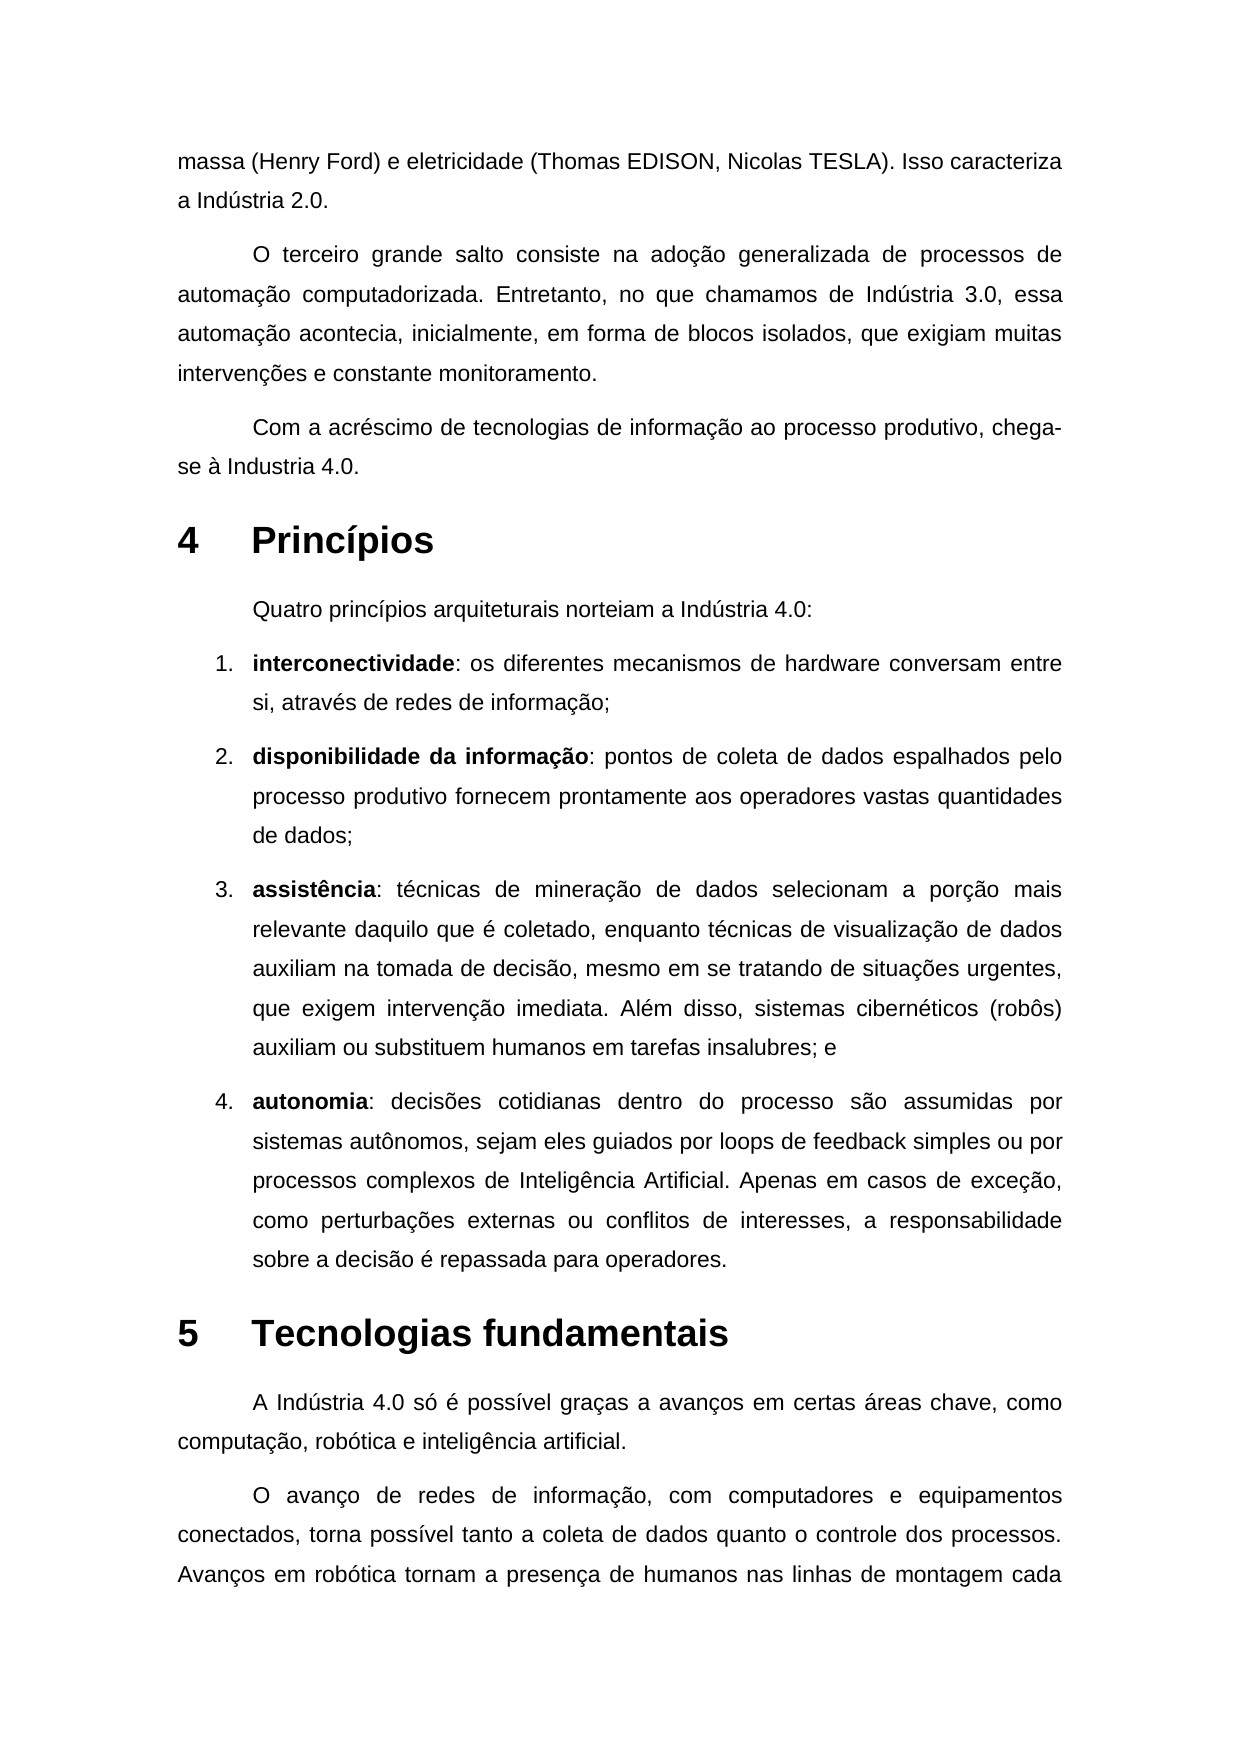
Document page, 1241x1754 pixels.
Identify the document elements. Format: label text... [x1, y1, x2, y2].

text massa (Henry Ford) e eletricidade (Thomas EDISON, Nicolas TESLA). Isso caracteriza a Indústria 2.0. [177, 148, 1063, 213]
subtitle Tecnologias fundamentais [177, 1311, 1063, 1354]
text O avanço de redes de informação, com computadores e equipamentos conectados, torna possível tanto a coleta de dados quanto o controle dos processos. Avanços em robótica tornam a presença de humanos nas linhas de montagem cada [177, 1482, 1063, 1587]
text O terceiro grande salto consiste na adoção generalizada de processos de automação computadorizada. Entretanto, no que chamamos de Indústria 3.0, essa automação acontecia, inicialmente, em forma de blocos isolados, que exigiam muitas intervenções e constante monitoramento. [177, 241, 1063, 386]
text Com a acréscimo de tecnologias de informação ao processo produtivo, chega-se à Industria 4.0. [177, 414, 1063, 479]
text A Indústria 4.0 só é possível graças a avanços em certas áreas chave, como computação, robótica e inteligência artificial. [177, 1388, 1063, 1454]
list autonomia: decisões cotidianas dentro do processo são assumidas por sistemas autônomos, sejam eles guiados por loops de feedback simples ou por processos complexos de Inteligência Artificial. Apenas em casos de exceção, como perturbações externas ou conflitos de interesses, a responsabilidade sobre a decisão é repassada para operadores. [215, 1088, 1063, 1272]
list assistência: técnicas de mineração de dados selecionam a porção mais relevante daquilo que é coletado, enquanto técnicas de visualização de dados auxiliam na tomada de decisão, mesmo em se tratando de situações urgentes, que exigem intervenção imediata. Além disso, sistemas cibernéticos (robôs) auxiliam ou substituem humanos em tarefas insalubres; e [215, 876, 1063, 1060]
list interconectividade: os diferentes mecanismos de hardware conversam entre si, através de redes de informação; [215, 649, 1063, 715]
list disponibilidade da informação: pontos de coleta de dados espalhados pelo processo produtivo fornecem prontamente aos operadores vastas quantidades de dados; [215, 743, 1063, 848]
subtitle Princípios [177, 518, 1063, 561]
text Quatro princípios arquiteturais norteiam a Indústria 4.0: [177, 596, 1063, 622]
